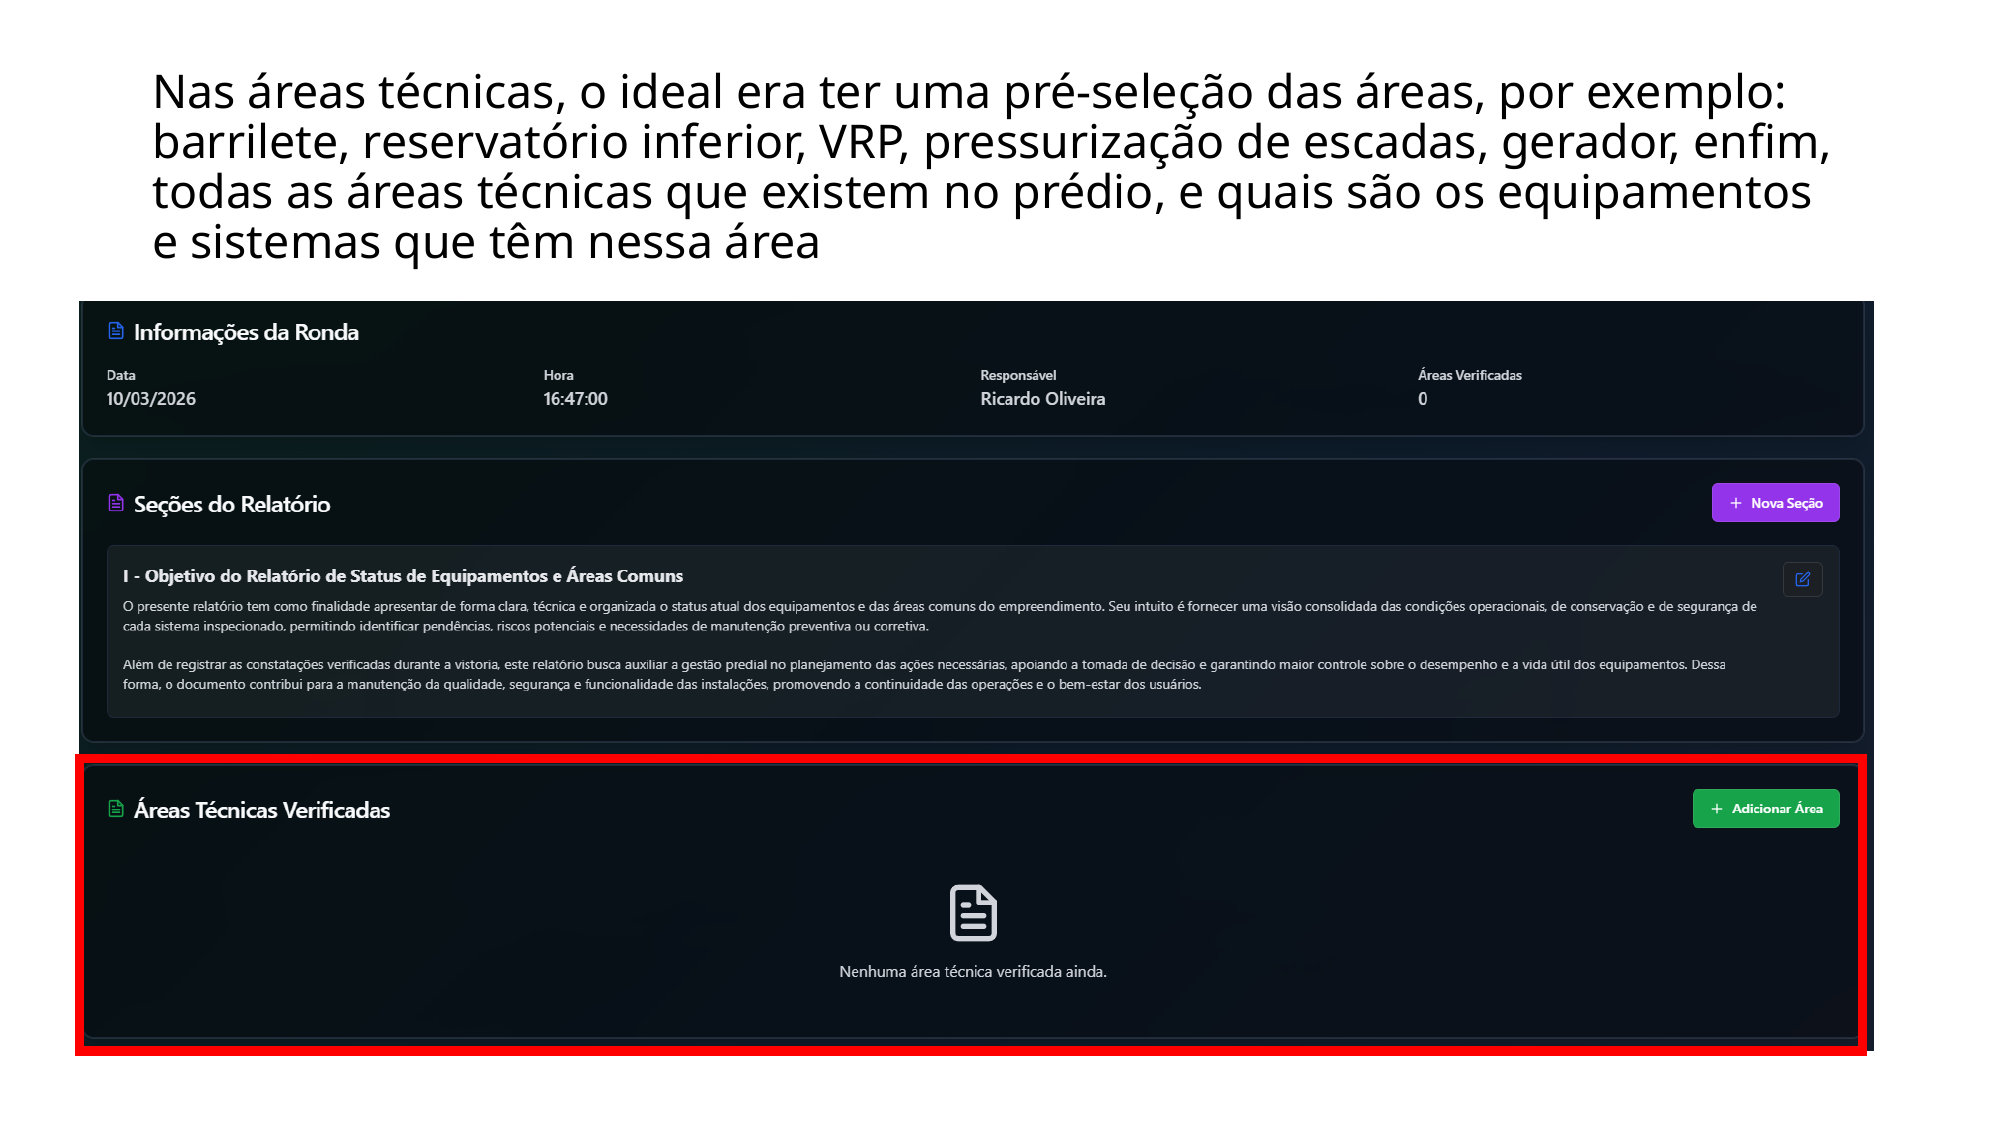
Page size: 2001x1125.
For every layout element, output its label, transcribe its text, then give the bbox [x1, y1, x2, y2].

title Nas áreas técnicas, o ideal era ter uma pré-seleção das áreas, por exemplo: barrilete, reservatório inferior, VRP, pressurização de escadas, gerador, enfim, todas as áreas técnicas que existem no prédio, e quais são os equipamentos e sistemas que têm nessa área [137, 59, 1863, 278]
picture [79, 301, 1874, 1051]
picture [84, 763, 1858, 1046]
